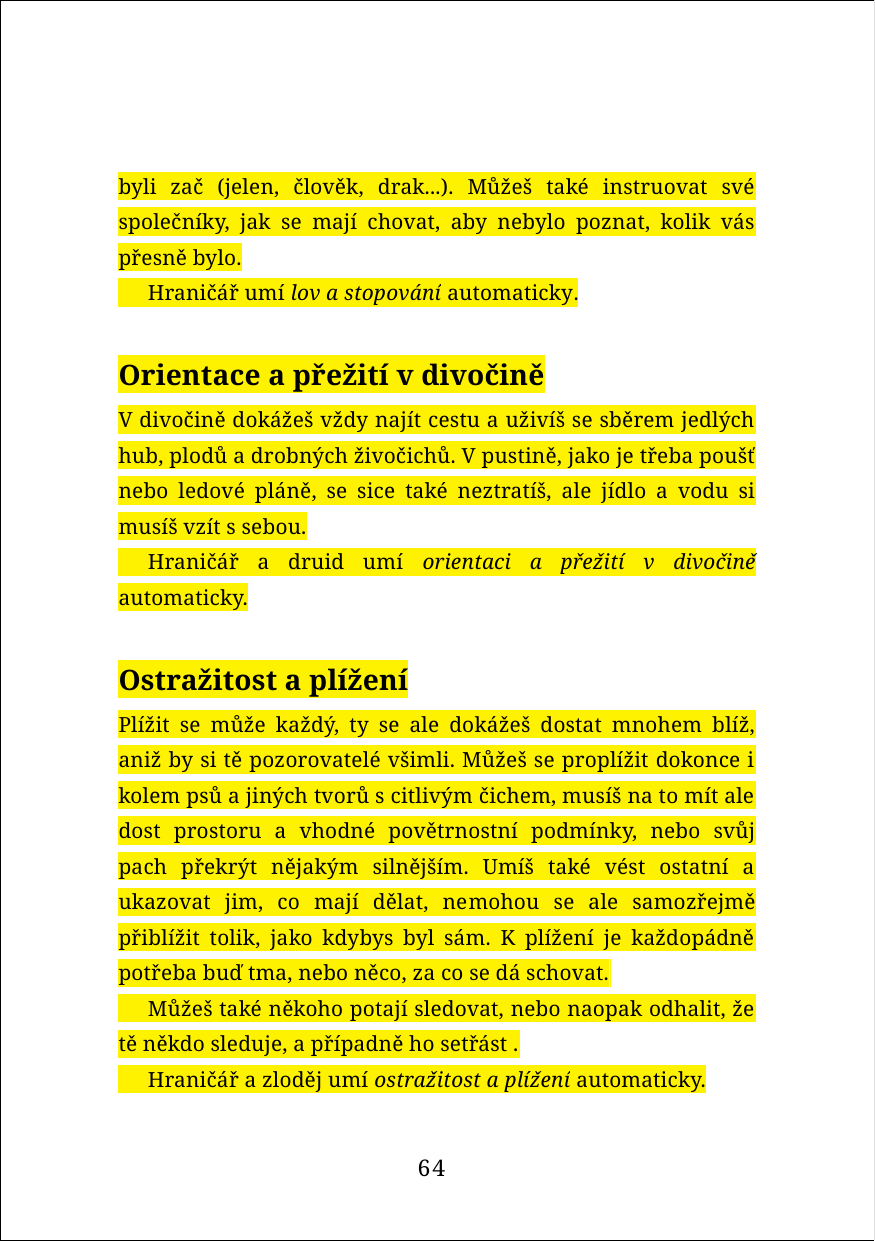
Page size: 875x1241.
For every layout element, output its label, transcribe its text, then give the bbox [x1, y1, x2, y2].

subtitle Ostražitost a plížení [118, 660, 756, 698]
subtitle Orientace a přežití v divočině [118, 355, 756, 393]
text V divočině dokážeš vždy najít cestu a uživíš se sběrem jedlých hub, plodů a drobných živočichů. V pustině, jako je třeba poušť nebo ledové pláně, se sice také neztratíš, ale jídlo a vodu si musíš vzít s sebou. Hraničář a druid umí orientaci a přežití v divočině automaticky. [118, 405, 756, 611]
text byli zač (jelen, člověk, drak...). Můžeš také instruovat své společníky, jak se mají chovat, aby nebylo poznat, kolik vás přesně bylo. Hraničář umí lov a stopování automaticky. [118, 172, 756, 307]
text Plížit se může každý, ty se ale dokážeš dostat mnohem blíž, aniž by si tě pozorovatelé všimli. Můžeš se proplížit dokonce i kolem psů a jiných tvorů s citlivým čichem, musíš na to mít ale dost prostoru a vhodné povětrnostní podmínky, nebo svůj pach překrýt nějakým silnějším. Umíš také vést ostatní a ukazovat jim, co mají dělat, nemohou se ale samozřejmě přiblížit tolik, jako kdybys byl sám. K plížení je každopádně potřeba buď tma, nebo něco, za co se dá schovat. Můžeš také někoho potají sledovat, nebo naopak odhalit, že tě někdo sleduje, a případně ho setřást . Hraničář a zloděj umí ostražitost a plížení automaticky. [118, 710, 756, 1093]
